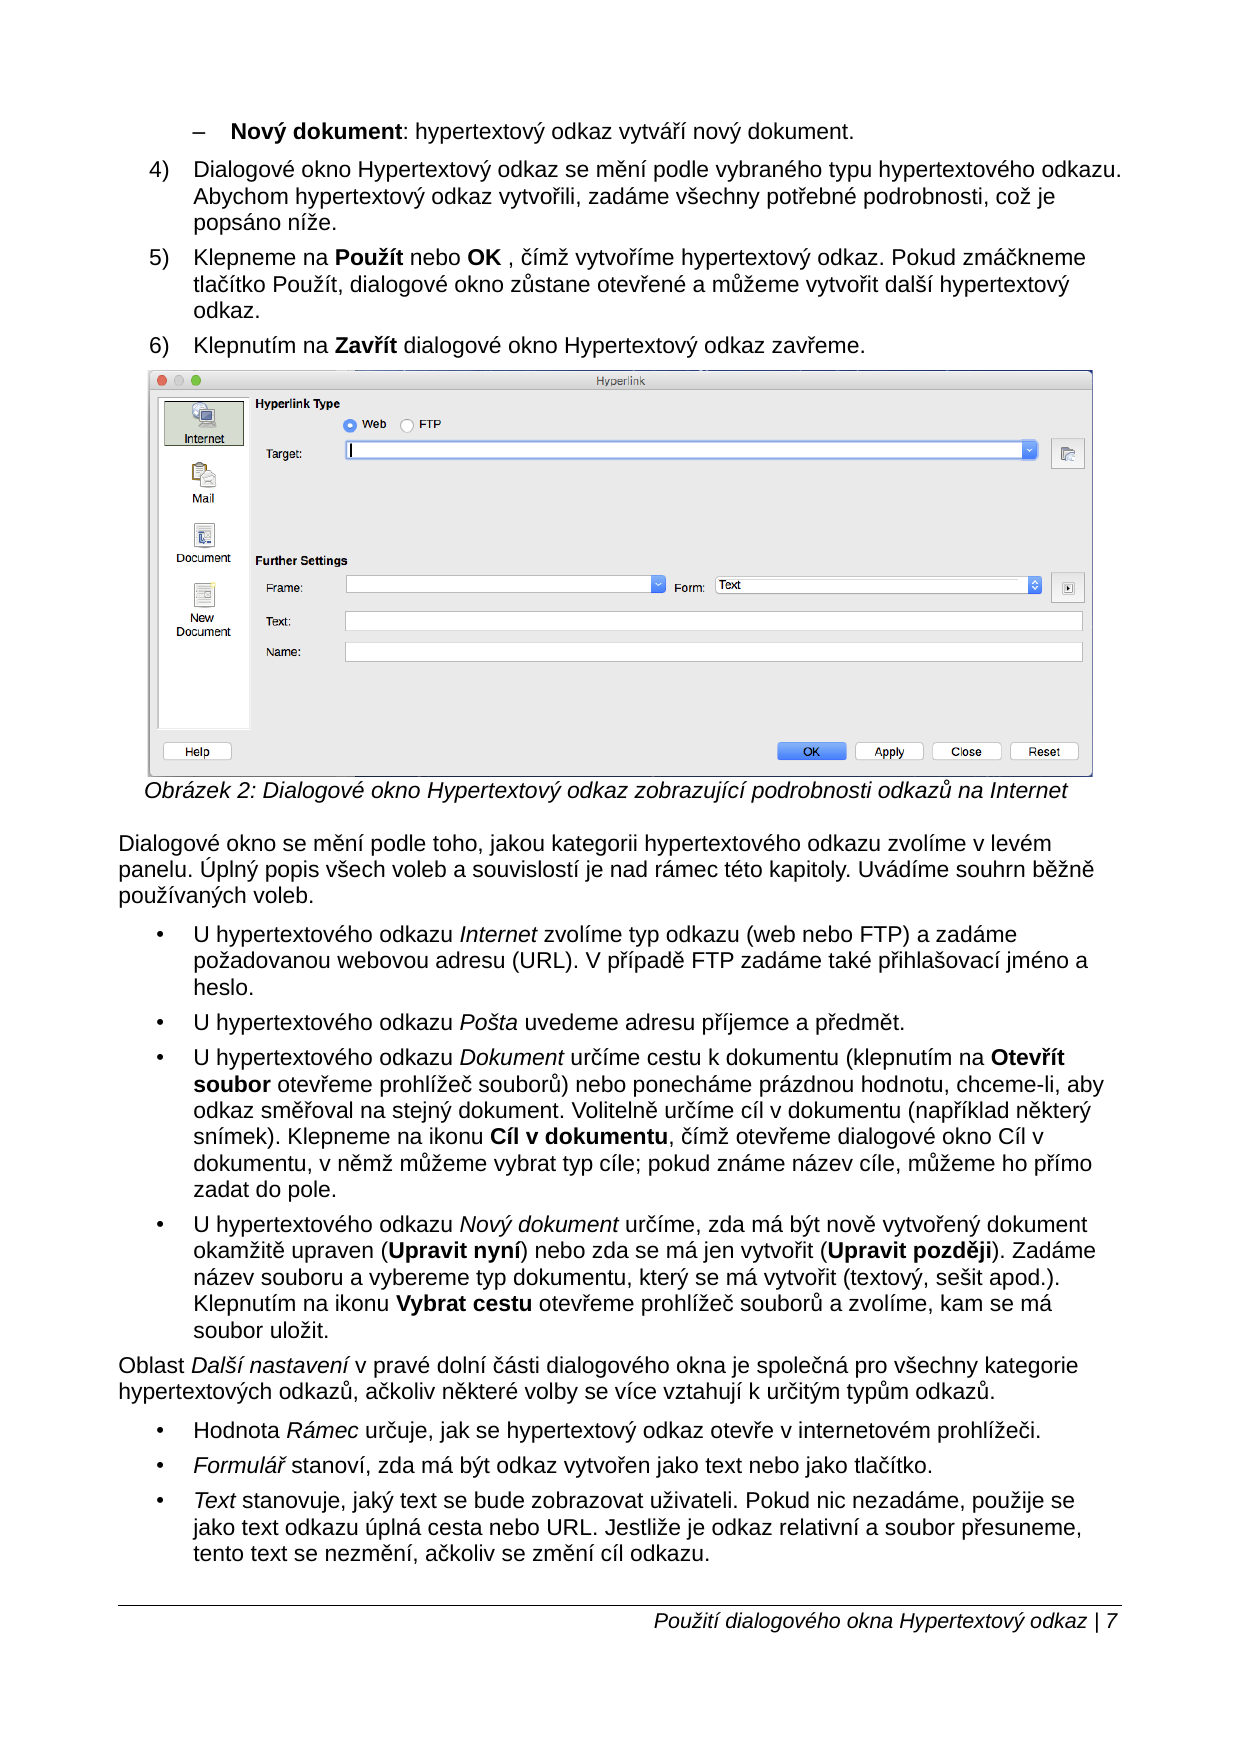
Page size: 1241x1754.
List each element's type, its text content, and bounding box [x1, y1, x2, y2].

list U hypertextového odkazu Nový dokument určíme, zda má být nově vytvořený dokument okamžitě upraven (Upravit nyní) nebo zda se má jen vytvořit (Upravit později). Zadáme název souboru a vybereme typ dokumentu, který se má vytvořit (textový, sešit apod.). Klepnutím na ikonu Vybrat cestu otevřeme prohlížeč souborů a zvolíme, kam se má soubor uložit. [156, 1211, 1122, 1343]
list Hodnota Rámec určuje, jak se hypertextový odkaz otevře v internetovém prohlížeči. [156, 1417, 1122, 1443]
list Formulář stanoví, zda má být odkaz vytvořen jako text nebo jako tlačítko. [156, 1452, 1122, 1478]
list U hypertextového odkazu Dokument určíme cestu k dokumentu (klepnutím na Otevřít soubor otevřeme prohlížeč souborů) nebo ponecháme prázdnou hodnotu, chceme-li, aby odkaz směřoval na stejný dokument. Volitelně určíme cíl v dokumentu (například některý snímek). Klepneme na ikonu Cíl v dokumentu, čímž otevřeme dialogové okno Cíl v dokumentu, v němž můžeme vybrat typ cíle; pokud známe název cíle, můžeme ho přímo zadat do pole. [156, 1044, 1122, 1202]
picture [147, 370, 1093, 777]
text Obrázek 2: Dialogové okno Hypertextový odkaz zobrazující podrobnosti odkazů na Internet [144, 371, 1096, 803]
list U hypertextového odkazu Pošta uvedeme adresu příjemce a předmět. [156, 1009, 1122, 1035]
list Nový dokument: hypertextový odkaz vytváří nový dokument. [192, 118, 1122, 144]
list Dialogové okno Hypertextový odkaz se mění podle vybraného typu hypertextového odkazu. Abychom hypertextový odkaz vytvořili, zadáme všechny potřebné podrobnosti, což je popsáno níže. [169, 156, 1122, 236]
list Dialogové okno se mění podle toho, jakou kategorii hypertextového odkazu zvolíme v levém panelu. Úplný popis všech voleb a souvislostí je nad rámec této kapitoly. Uvádíme souhrn běžně používaných voleb. [118, 829, 1122, 908]
list Klepneme na Použít nebo OK , čímž vytvoříme hypertextový odkaz. Pokud zmáčkneme tlačítko Použít, dialogové okno zůstane otevřené a můžeme vytvořit další hypertextový odkaz. [169, 244, 1122, 323]
list Oblast Další nastavení v pravé dolní části dialogového okna je společná pro všechny kategorie hypertextových odkazů, ačkoliv některé volby se více vztahují k určitým typům odkazů. [118, 1352, 1122, 1404]
list Klepnutím na Zavřít dialogové okno Hypertextový odkaz zavřeme. [169, 332, 1122, 359]
list Text stanovuje, jaký text se bude zobrazovat uživateli. Pokud nic nezadáme, použije se jako text odkazu úplná cesta nebo URL. Jestliže je odkaz relativní a soubor přesuneme, tento text se nezmění, ačkoliv se změní cíl odkazu. [156, 1487, 1122, 1566]
list U hypertextového odkazu Internet zvolíme typ odkazu (web nebo FTP) a zadáme požadovanou webovou adresu (URL). V případě FTP zadáme také přihlašovací jméno a heslo. [156, 921, 1122, 1000]
